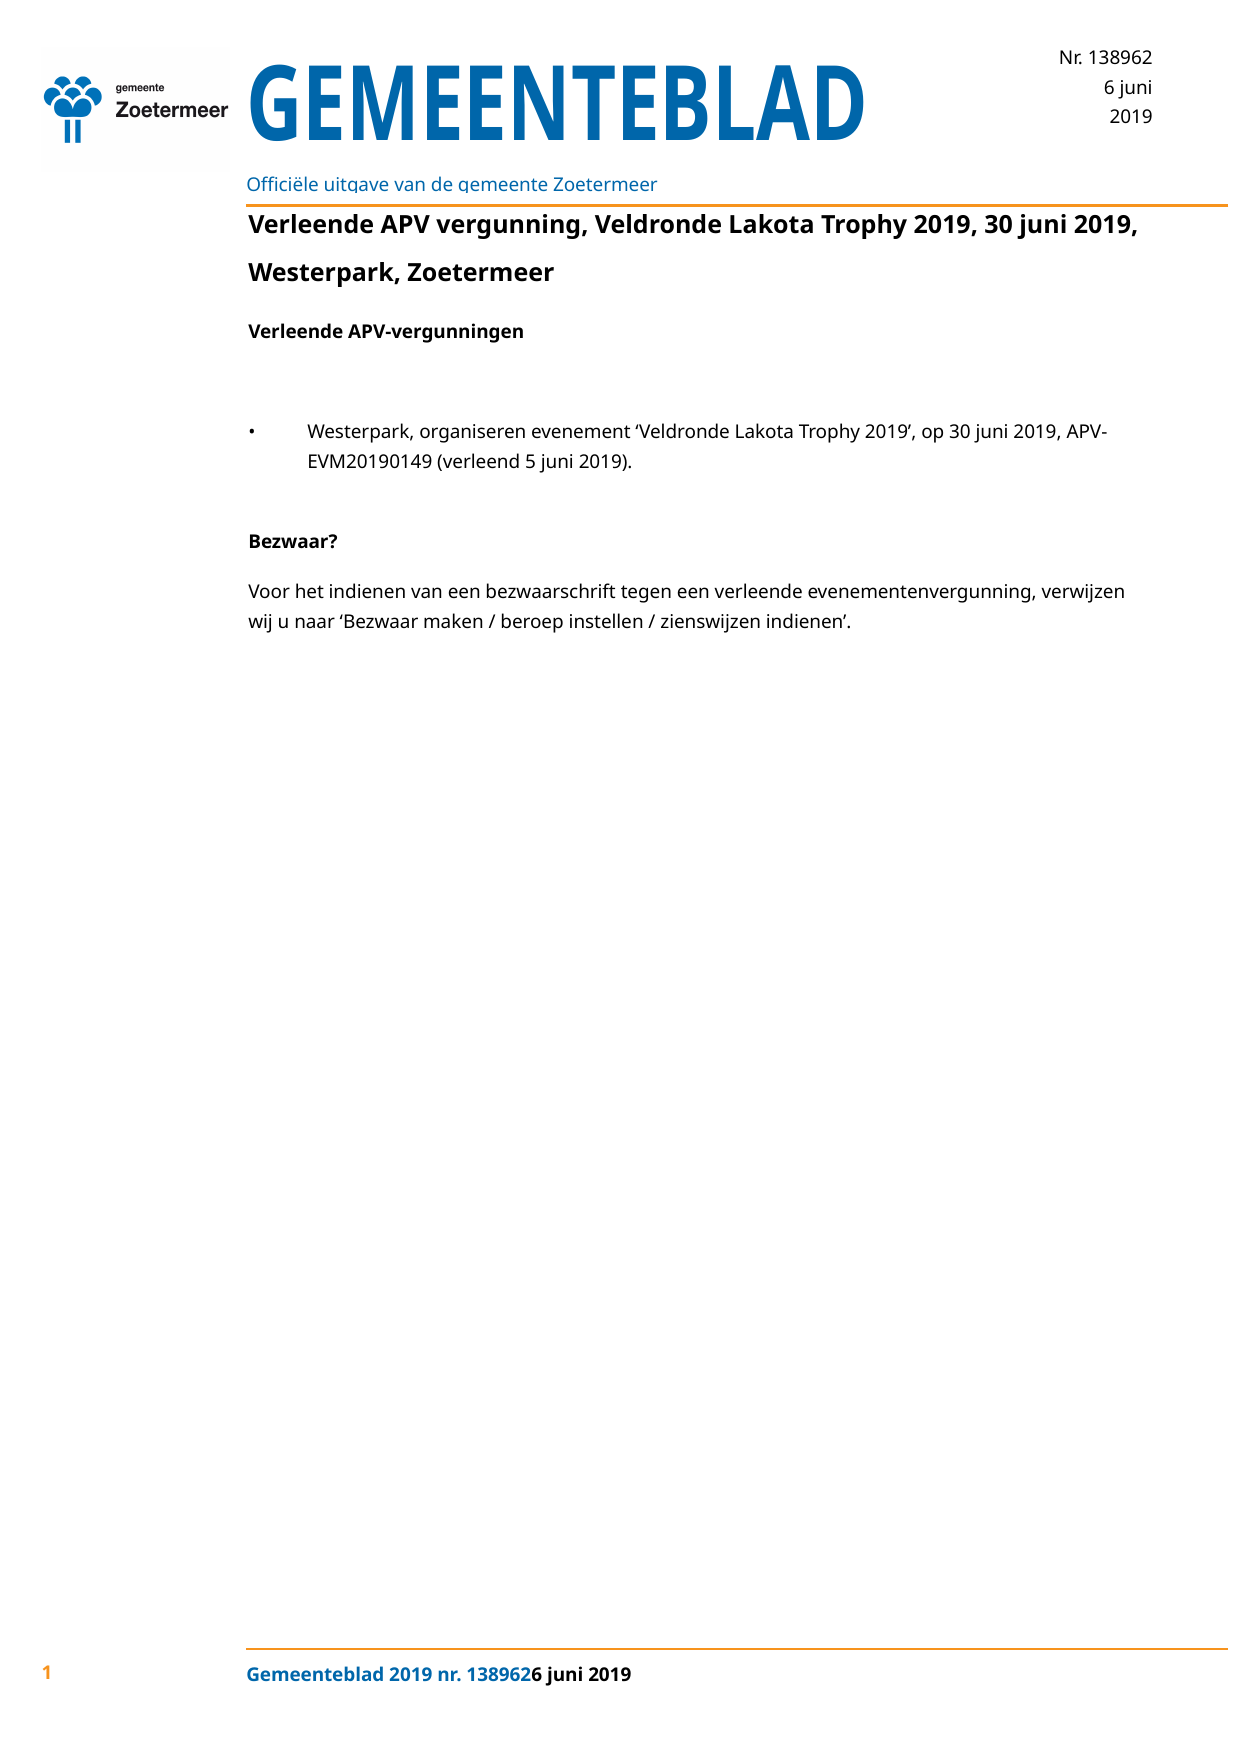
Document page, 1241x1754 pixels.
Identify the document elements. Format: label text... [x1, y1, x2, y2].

text Bezwaar? [248, 528, 1152, 554]
picture [41, 47, 231, 172]
list Westerpark, organiseren evenement ‘Veldronde Lakota Trophy 2019’, op 30 juni 2019, APV-EVM20190149 (verleend 5 juni 2019). [248, 419, 1152, 474]
text Verleende APV-vergunningen [248, 318, 1152, 344]
text Verleende APV vergunning, Veldronde Lakota Trophy 2019, 30 juni 2019, Westerpark, Zoetermeer [248, 207, 1152, 288]
text Voor het indienen van een bezwaarschrift tegen een verleende evenementenvergunning, verwijzen wij u naar ‘Bezwaar maken / beroep instellen / zienswijzen indienen’. [248, 579, 1152, 634]
